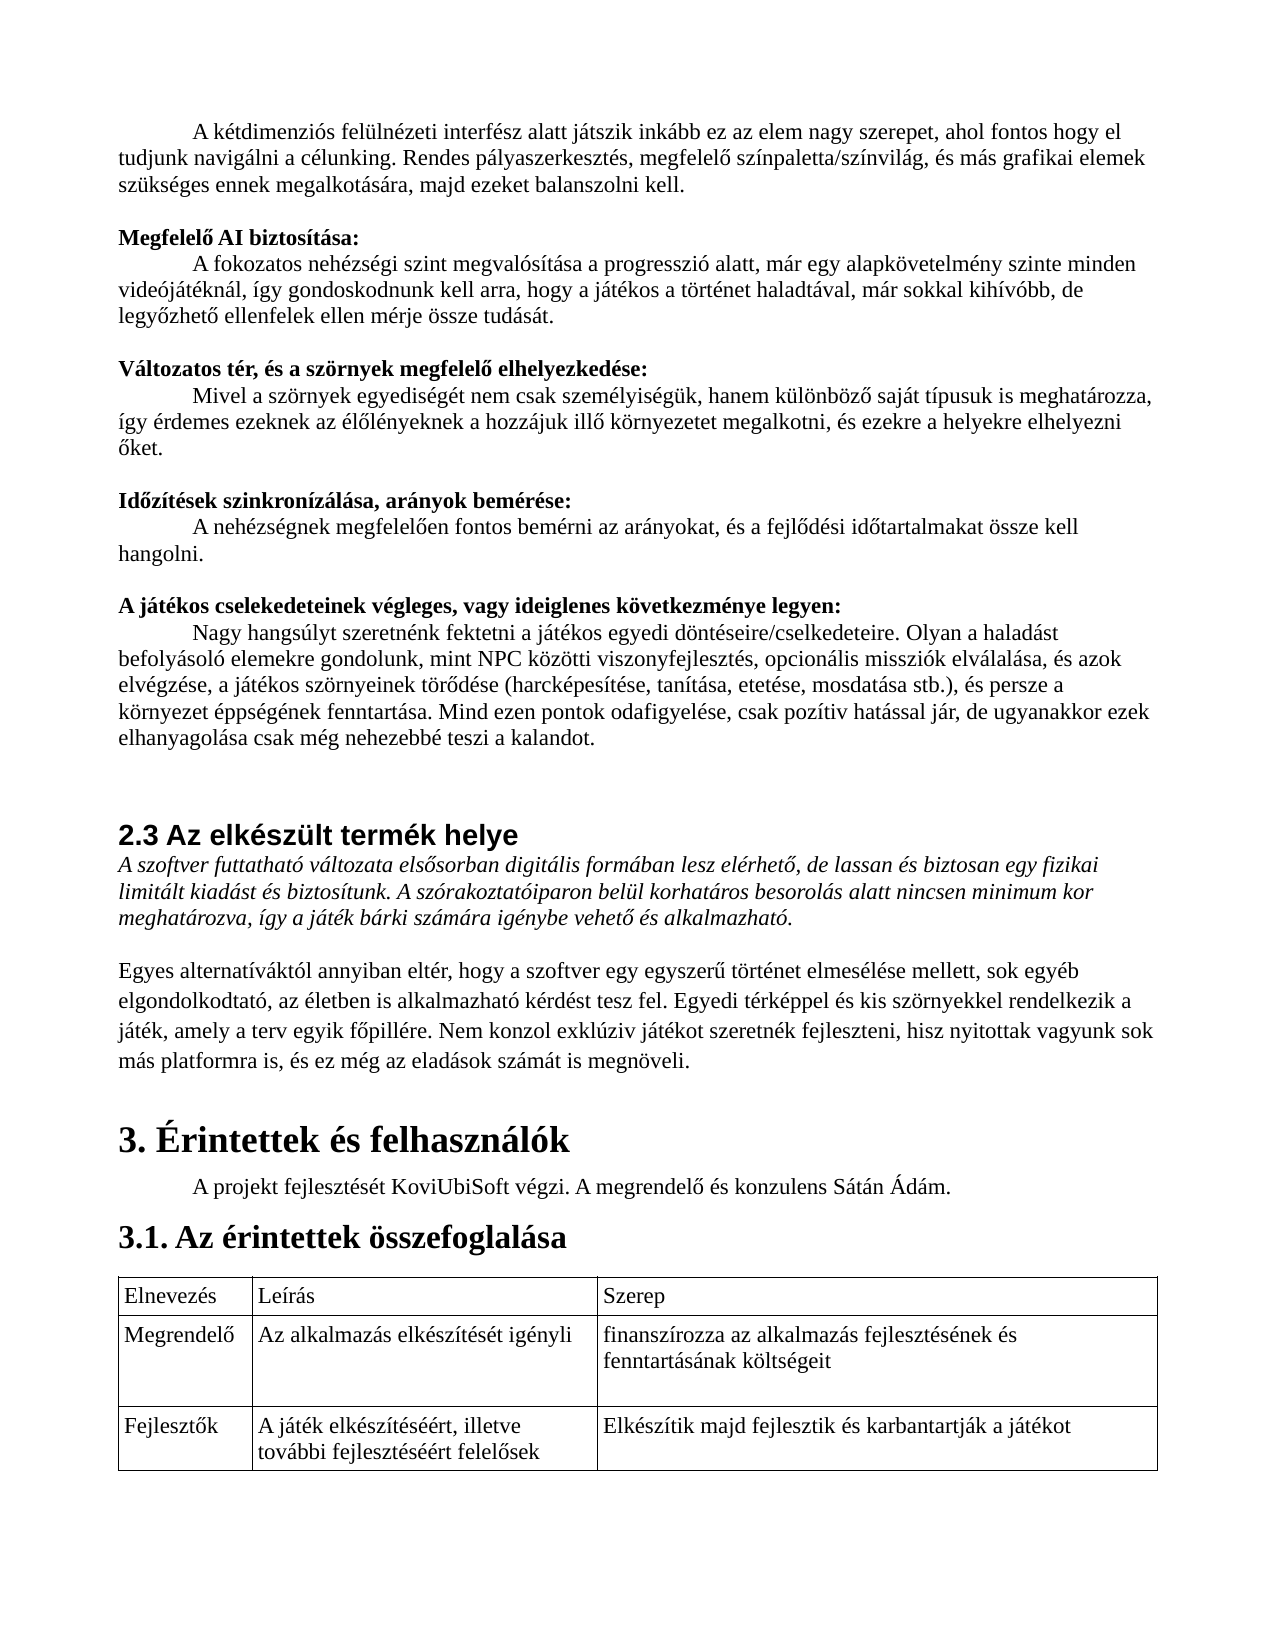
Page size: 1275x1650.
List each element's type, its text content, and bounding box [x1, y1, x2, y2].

table_header Szerep [598, 1278, 1157, 1315]
table_cell Megrendelő [119, 1316, 252, 1406]
text A projekt fejlesztését KoviUbiSoft végzi. A megrendelő és konzulens Sátán Ádám. [118, 1173, 1157, 1199]
text A nehézségnek megfelelően fontos bemérni az arányokat, és a fejlődési időtartalmakat össze kell hangolni. [118, 513, 1157, 566]
subtitle 2.3 Az elkészült termék helye [118, 818, 1157, 851]
text Időzítések szinkronízálása, arányok bemérése: [118, 487, 1157, 513]
table_cell Elkészítik majd fejlesztik és karbantartják a játékot [598, 1407, 1157, 1470]
text Nagy hangsúlyt szeretnénk fektetni a játékos egyedi döntéseire/cselkedeteire. Olyan a haladást befolyásoló elemekre gondolunk, mint NPC közötti viszonyfejlesztés, opcionális missziók elválalása, és azok elvégzése, a játékos szörnyeinek törődése (harcképesítése, tanítása, etetése, mosdatása stb.), és persze a környezet éppségének fenntartása. Mind ezen pontok odafigyelése, csak pozítiv hatással jár, de ugyanakkor ezek elhanyagolása csak még nehezebbé teszi a kalandot. [118, 619, 1157, 751]
table_cell Fejlesztők [119, 1407, 252, 1470]
table_header Elnevezés [119, 1278, 252, 1315]
text A játékos cselekedeteinek végleges, vagy ideiglenes következménye legyen: [118, 592, 1157, 619]
text A kétdimenziós felülnézeti interfész alatt játszik inkább ez az elem nagy szerepet, ahol fontos hogy el tudjunk navigálni a célunking. Rendes pályaszerkesztés, megfelelő színpaletta/színvilág, és más grafikai elemek szükséges ennek megalkotására, majd ezeket balanszolni kell. [118, 118, 1157, 197]
text 3.1. Az érintettek összefoglalása [118, 1218, 1157, 1256]
text Mivel a szörnyek egyediségét nem csak személyiségük, hanem különböző saját típusuk is meghatározza, így érdemes ezeknek az élőlényeknek a hozzájuk illő környezetet megalkotni, és ezekre a helyekre elhelyezni őket. [118, 382, 1157, 461]
text Megfelelő AI biztosítása: [118, 223, 1157, 250]
text A fokozatos nehézségi szint megvalósítása a progresszió alatt, már egy alapkövetelmény szinte minden videójátéknál, így gondoskodnunk kell arra, hogy a játékos a történet haladtával, már sokkal kihívóbb, de legyőzhető ellenfelek ellen mérje össze tudását. [118, 250, 1157, 329]
table_cell A játék elkészítéséért, illetve további fejlesztéséért felelősek [253, 1407, 597, 1470]
text Egyes alternatíváktól annyiban eltér, hogy a szoftver egy egyszerű történet elmesélése mellett, sok egyéb elgondolkodtató, az életben is alkalmazható kérdést tesz fel. Egyedi térképpel és kis szörnyekkel rendelkezik a játék, amely a terv egyik főpillére. Nem konzol exklúziv játékot szeretnék fejleszteni, hisz nyitottak vagyunk sok más platformra is, és ez még az eladások számát is megnöveli. [118, 957, 1157, 1074]
text A szoftver futtatható változata elsősorban digitális formában lesz elérhető, de lassan és biztosan egy fizikai limitált kiadást és biztosítunk. A szórakoztatóiparon belül korhatáros besorolás alatt nincsen minimum kor meghatározva, így a játék bárki számára igénybe vehető és alkalmazható. [118, 851, 1157, 931]
text Változatos tér, és a szörnyek megfelelő elhelyezkedése: [118, 355, 1157, 382]
table_cell Az alkalmazás elkészítését igényli [253, 1316, 597, 1406]
table_cell finanszírozza az alkalmazás fejlesztésének és fenntartásának költségeit [598, 1316, 1157, 1406]
table_header Leírás [253, 1278, 597, 1315]
subtitle 3. Érintettek és felhasználók [118, 1117, 1157, 1160]
